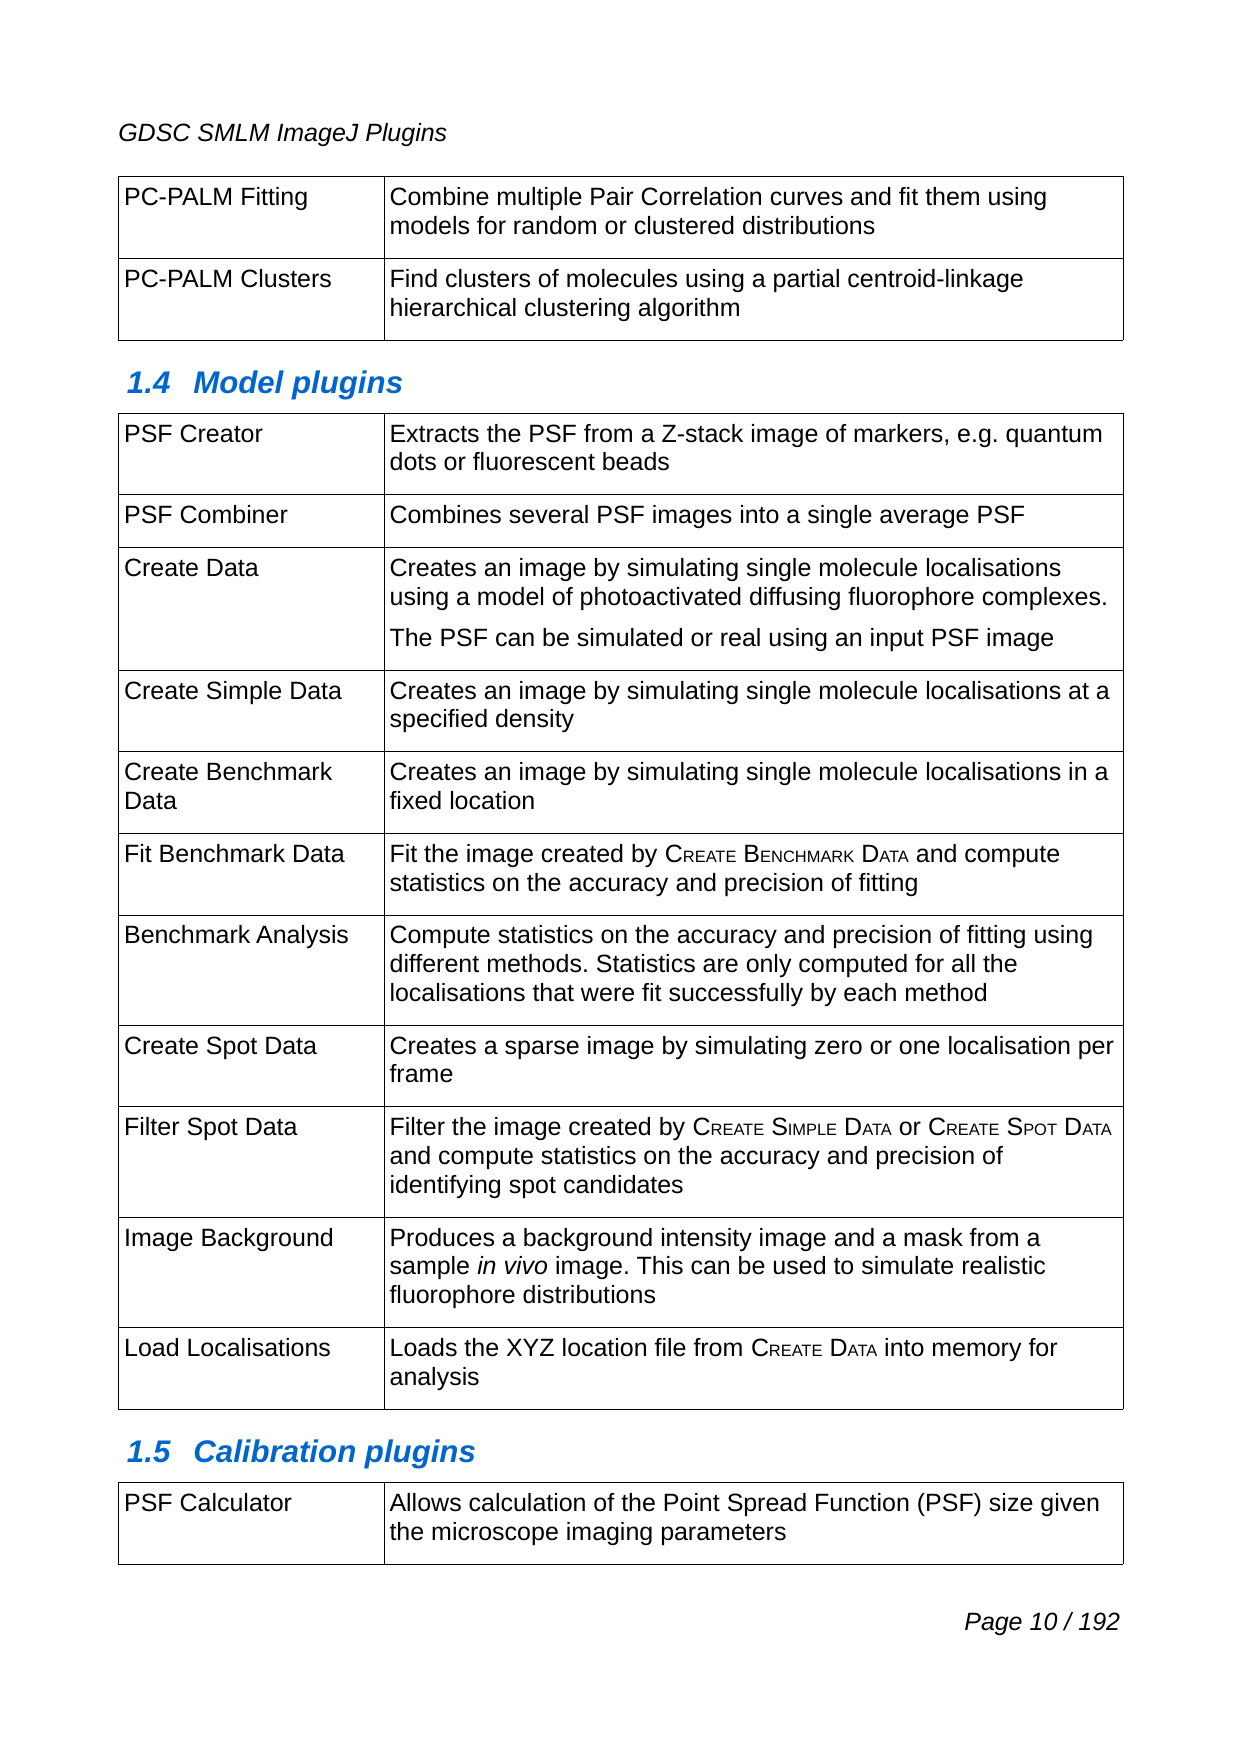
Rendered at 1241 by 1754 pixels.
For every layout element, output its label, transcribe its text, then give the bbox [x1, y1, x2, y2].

table_cell Load Localisations [119, 1328, 384, 1409]
table_cell PC-PALM Fitting [119, 177, 384, 258]
table_cell Filter Spot Data [119, 1107, 384, 1217]
table_cell Create Spot Data [119, 1026, 384, 1106]
table_cell Benchmark Analysis [119, 916, 384, 1025]
table_cell Image Background [119, 1218, 384, 1327]
table_header Extracts the PSF from a Z-stack image of markers, e.g. quantum dots or fluorescent beads [385, 414, 1123, 494]
table_header PSF Creator [119, 414, 384, 494]
table_cell Fit the image created by Create Benchmark Data and compute statistics on the accuracy and precision of fitting [385, 834, 1123, 914]
table_cell Fit Benchmark Data [119, 834, 384, 914]
table_cell Combine multiple Pair Correlation curves and fit them using models for random or clustered distributions [385, 177, 1123, 258]
table_cell Combines several PSF images into a single average PSF [385, 495, 1123, 547]
table_cell PC-PALM Clusters [119, 259, 384, 339]
table_cell Loads the XYZ location file from Create Data into memory for analysis [385, 1328, 1123, 1409]
table_cell Creates an image by simulating single molecule localisations in a fixed location [385, 752, 1123, 833]
table_cell Filter the image created by Create Simple Data or Create Spot Data and compute statistics on the accuracy and precision of identifying spot candidates [385, 1107, 1123, 1217]
table_header PSF Calculator [119, 1483, 384, 1563]
table_cell Create Simple Data [119, 671, 384, 751]
subtitle Calibration plugins [118, 1433, 1122, 1469]
subtitle Model plugins [118, 364, 1122, 400]
table_cell Creates a sparse image by simulating zero or one localisation per frame [385, 1026, 1123, 1106]
table_cell Creates an image by simulating single molecule localisations using a model of photoactivated diffusing fluorophore complexes. The PSF can be simulated or real using an input PSF image [385, 548, 1123, 670]
table_cell Produces a background intensity image and a mask from a sample in vivo image. This can be used to simulate realistic fluorophore distributions [385, 1218, 1123, 1327]
table_header Allows calculation of the Point Spread Function (PSF) size given the microscope imaging parameters [385, 1483, 1123, 1563]
table_cell Create Benchmark Data [119, 752, 384, 833]
table_cell Creates an image by simulating single molecule localisations at a specified density [385, 671, 1123, 751]
table_cell PSF Combiner [119, 495, 384, 547]
table_cell Compute statistics on the accuracy and precision of fitting using different methods. Statistics are only computed for all the localisations that were fit successfully by each method [385, 916, 1123, 1025]
table_cell Find clusters of molecules using a partial centroid-linkage hierarchical clustering algorithm [385, 259, 1123, 339]
table_cell Create Data [119, 548, 384, 670]
